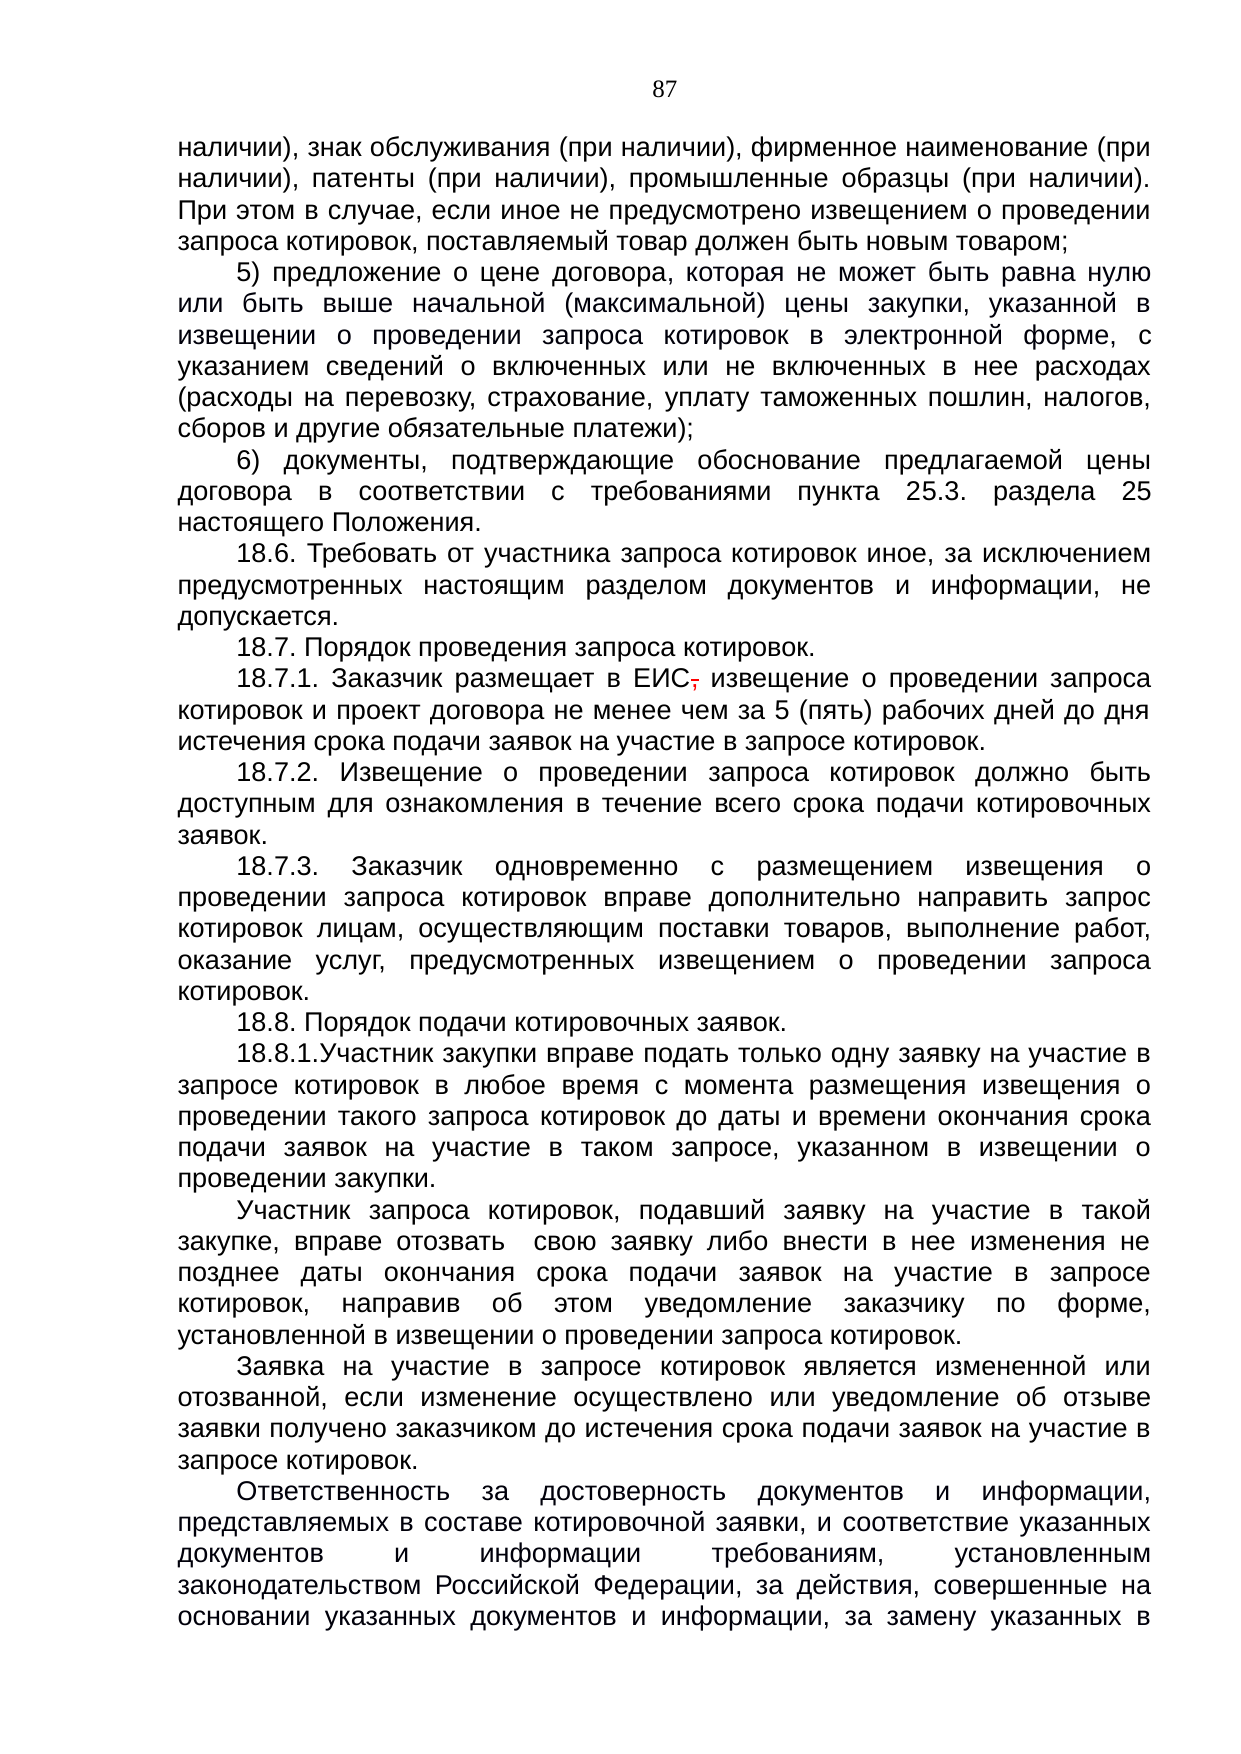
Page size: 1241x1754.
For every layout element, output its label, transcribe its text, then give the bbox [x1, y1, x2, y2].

text 18.7.2. Извещение о проведении запроса котировок должно быть доступным для ознакомления в течение всего срока подачи котировочных заявок. [177, 756, 1152, 850]
text 18.7.1. Заказчик размещает в ЕИС, извещение о проведении запроса котировок и проект договора не менее чем за 5 (пять) рабочих дней до дня истечения срока подачи заявок на участие в запросе котировок. [177, 662, 1152, 756]
text 6) документы, подтверждающие обоснование предлагаемой цены договора в соответствии с требованиями пункта 25.3. раздела 25 настоящего Положения. [177, 444, 1152, 537]
text 18.8.1.Участник закупки вправе подать только одну заявку на участие в запросе котировок в любое время с момента размещения извещения о проведении такого запроса котировок до даты и времени окончания срока подачи заявок на участие в таком запросе, указанном в извещении о проведении закупки. [177, 1037, 1152, 1194]
text 18.8. Порядок подачи котировочных заявок. [177, 1006, 1152, 1037]
text 18.7. Порядок проведения запроса котировок. [177, 631, 1152, 662]
text наличии), знак обслуживания (при наличии), фирменное наименование (при наличии), патенты (при наличии), промышленные образцы (при наличии). При этом в случае, если иное не предусмотрено извещением о проведении запроса котировок, поставляемый товар должен быть новым товаром; [177, 131, 1152, 256]
text 18.7.3. Заказчик одновременно с размещением извещения о проведении запроса котировок вправе дополнительно направить запрос котировок лицам, осуществляющим поставки товаров, выполнение работ, оказание услуг, предусмотренных извещением о проведении запроса котировок. [177, 850, 1152, 1006]
text 5) предложение о цене договора, которая не может быть равна нулю или быть выше начальной (максимальной) цены закупки, указанной в извещении о проведении запроса котировок в электронной форме, с указанием сведений о включенных или не включенных в нее расходах (расходы на перевозку, страхование, уплату таможенных пошлин, налогов, сборов и другие обязательные платежи); [177, 256, 1152, 444]
text Заявка на участие в запросе котировок является измененной или отозванной, если изменение осуществлено или уведомление об отзыве заявки получено заказчиком до истечения срока подачи заявок на участие в запросе котировок. [177, 1350, 1152, 1475]
text Участник запроса котировок, подавший заявку на участие в такой закупке, вправе отозвать свою заявку либо внести в нее изменения не позднее даты окончания срока подачи заявок на участие в запросе котировок, направив об этом уведомление заказчику по форме, установленной в извещении о проведении запроса котировок. [177, 1194, 1152, 1350]
text Ответственность за достоверность документов и информации, представляемых в составе котировочной заявки, и соответствие указанных документов и информации требованиям, установленным законодательством Российской Федерации, за действия, совершенные на основании указанных документов и информации, за замену указанных в [177, 1475, 1152, 1631]
text 18.6. Требовать от участника запроса котировок иное, за исключением предусмотренных настоящим разделом документов и информации, не допускается. [177, 537, 1152, 631]
